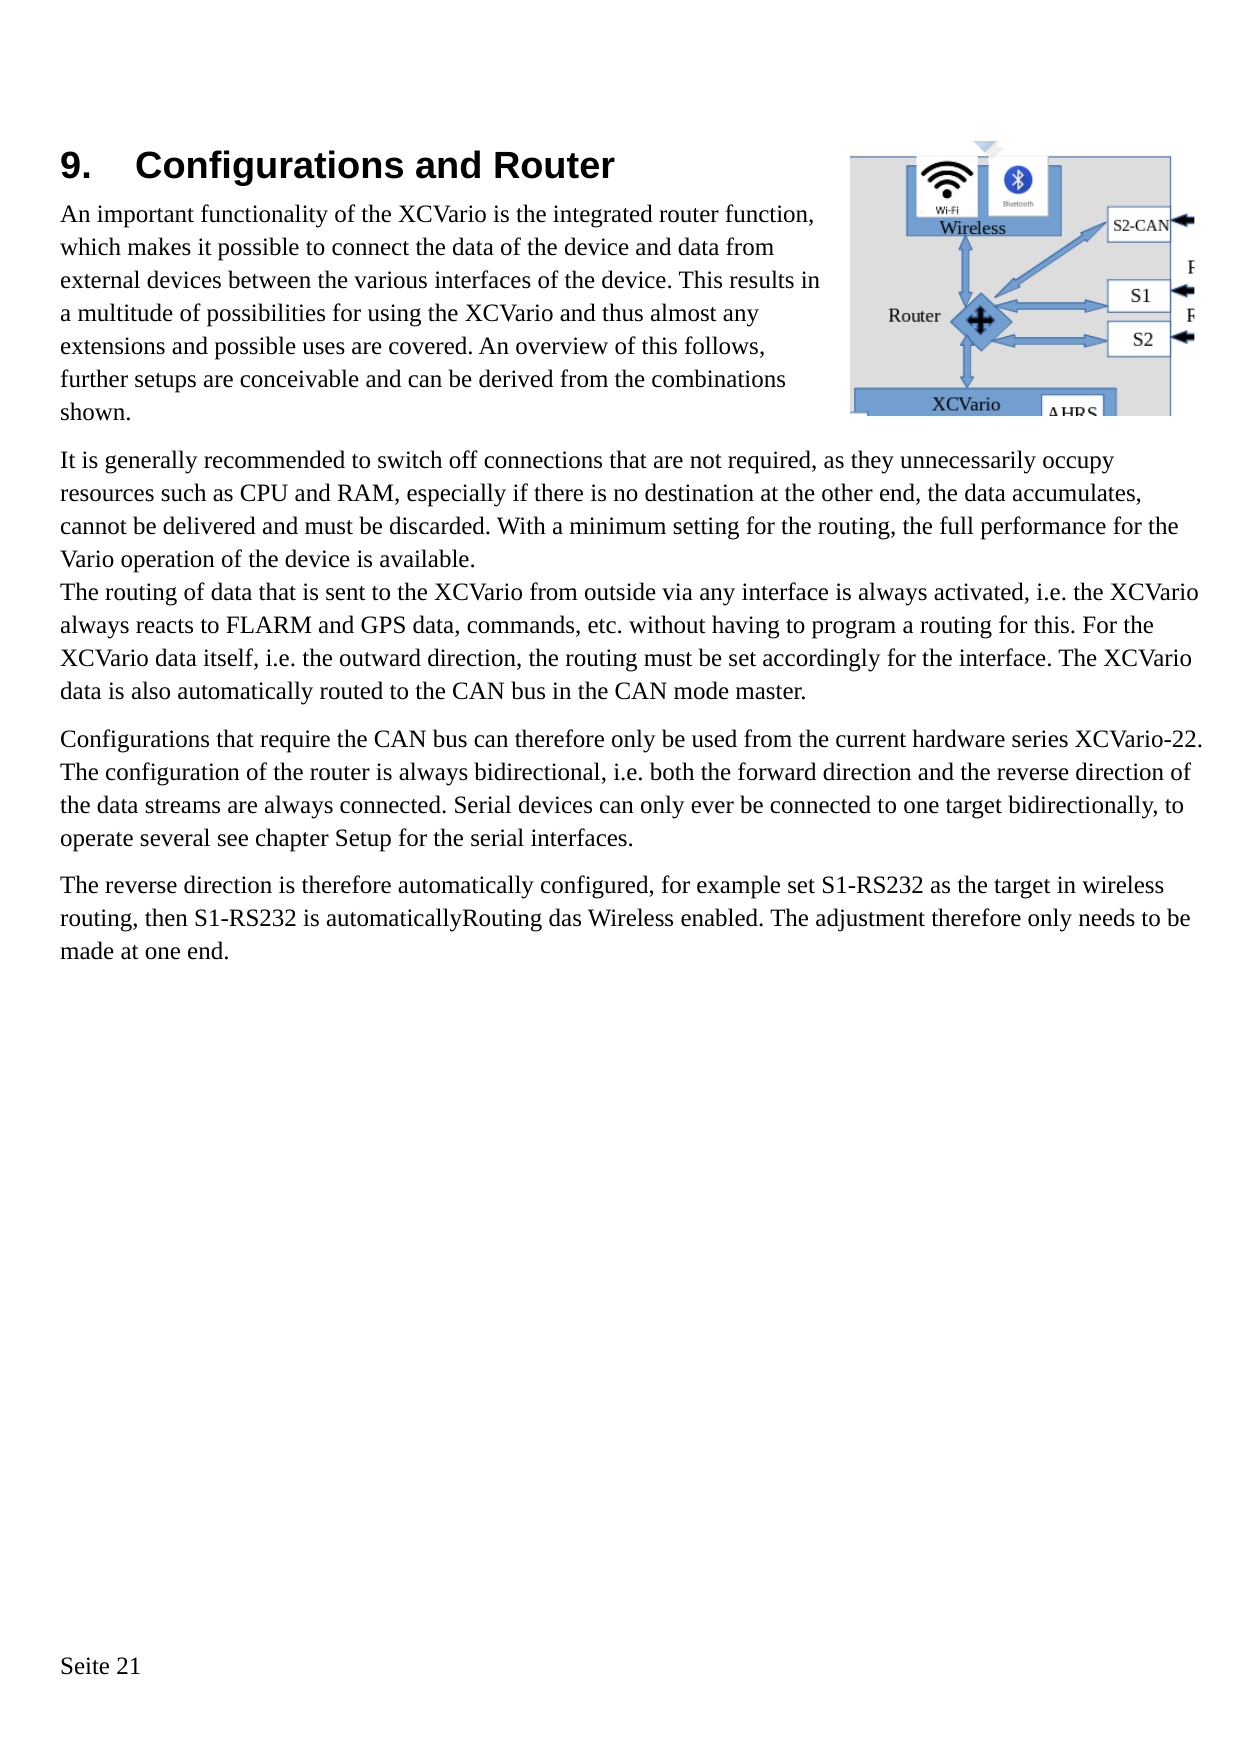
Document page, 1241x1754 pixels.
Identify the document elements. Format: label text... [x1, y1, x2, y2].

picture [850, 141, 1195, 416]
text It is generally recommended to switch off connections that are not required, as they unnecessarily occupy resources such as CPU and RAM, especially if there is no destination at the other end, the data accumulates, cannot be delivered and must be discarded. With a minimum setting for the routing, the full performance for the Vario operation of the device is available. The routing of data that is sent to the XCVario from outside via any interface is always activated, i.e. the XCVario always reacts to FLARM and GPS data, commands, etc. without having to program a routing for this. For the XCVario data itself, i.e. the outward direction, the routing must be set accordingly for the interface. The XCVario data is also automatically routed to the CAN bus in the CAN mode master. [60, 445, 1207, 705]
subtitle [1195, 143, 1207, 187]
text Configurations that require the CAN bus can therefore only be used from the current hardware series XCVario-22. The configuration of the router is always bidirectional, i.e. both the forward direction and the reverse direction of the data streams are always connected. Serial devices can only ever be connected to one target bidirectionally, to operate several see chapter Setup for the serial interfaces. [60, 724, 1207, 852]
text The reverse direction is therefore automatically configured, for example set S1-RS232 as the target in wireless routing, then S1-RS232 is automaticallyRouting das Wireless enabled. The adjustment therefore only needs to be made at one end. [60, 870, 1207, 965]
text An important functionality of the XCVario is the integrated router function, which makes it possible to connect the data of the device and data from external devices between the various interfaces of the device. This results in a multitude of possibilities for using the XCVario and thus almost any extensions and possible uses are covered. An overview of this follows, further setups are conceivable and can be derived from the combinations shown. [60, 199, 1207, 426]
subtitle Configurations and Router [60, 143, 850, 187]
